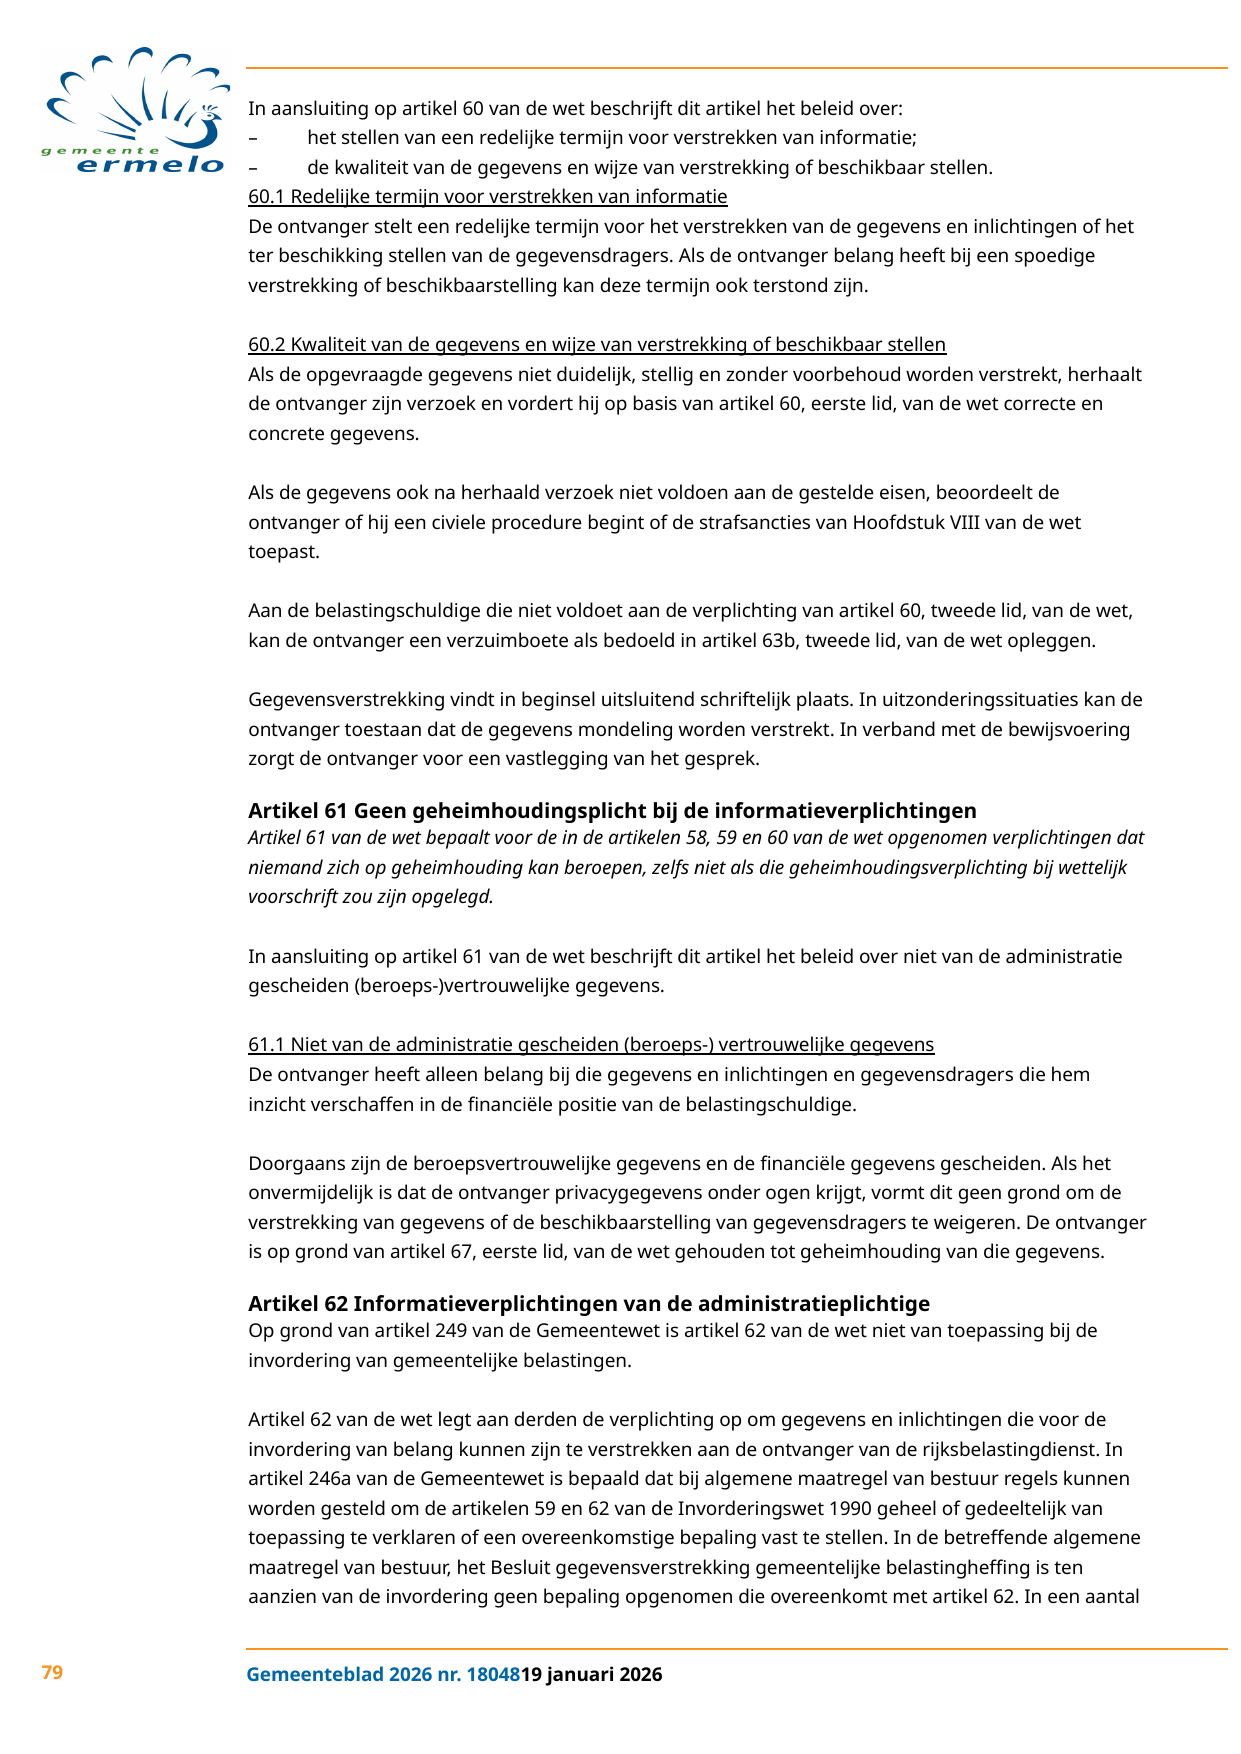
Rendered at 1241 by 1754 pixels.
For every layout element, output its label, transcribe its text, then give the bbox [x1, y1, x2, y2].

text De ontvanger stelt een redelijke termijn voor het verstrekken van de gegevens en inlichtingen of het ter beschikking stellen van de gegevensdragers. Als de ontvanger belang heeft bij een spoedige verstrekking of beschikbaarstelling kan deze termijn ook terstond zijn. [248, 213, 1152, 298]
text Gegevensverstrekking vindt in beginsel uitsluitend schriftelijk plaats. In uitzonderingssituaties kan de ontvanger toestaan dat de gegevens mondeling worden verstrekt. In verband met de bewijsvoering zorgt de ontvanger voor een vastlegging van het gesprek. [248, 686, 1152, 771]
list het stellen van een redelijke termijn voor verstrekken van informatie; [248, 124, 1152, 150]
text 61.1 Niet van de administratie gescheiden (beroeps-) vertrouwelijke gegevens [248, 1032, 1152, 1057]
text Artikel 61 van de wet bepaalt voor de in de artikelen 58, 59 en 60 van de wet opgenomen verplichtingen dat niemand zich op geheimhouding kan beroepen, zelfs niet als die geheimhoudingsverplichting bij wettelijk voorschrift zou zijn opgelegd. [248, 824, 1152, 909]
text Doorgaans zijn de beroepsvertrouwelijke gegevens en de financiële gegevens gescheiden. Als het onvermijdelijk is dat de ontvanger privacygegevens onder ogen krijgt, vormt dit geen grond om de verstrekking van gegevens of de beschikbaarstelling van gegevensdragers te weigeren. De ontvanger is op grond van artikel 67, eerste lid, van de wet gehouden tot geheimhouding van die gegevens. [248, 1150, 1152, 1264]
text Aan de belastingschuldige die niet voldoet aan de verplichting van artikel 60, tweede lid, van de wet, kan de ontvanger een verzuimboete als bedoeld in artikel 63b, tweede lid, van de wet opleggen. [248, 598, 1152, 653]
text Artikel 62 Informatieverplichtingen van de administratieplichtige [248, 1289, 1152, 1317]
picture [41, 47, 231, 172]
list de kwaliteit van de gegevens en wijze van verstrekking of beschikbaar stellen. [248, 154, 1152, 180]
text Als de opgevraagde gegevens niet duidelijk, stellig en zonder voorbehoud worden verstrekt, herhaalt de ontvanger zijn verzoek en vordert hij op basis van artikel 60, eerste lid, van de wet correcte en concrete gegevens. [248, 361, 1152, 446]
text Op grond van artikel 249 van de Gemeentewet is artikel 62 van de wet niet van toepassing bij de invordering van gemeentelijke belastingen. [248, 1317, 1152, 1373]
text De ontvanger heeft alleen belang bij die gegevens en inlichtingen en gegevensdragers die hem inzicht verschaffen in de financiële positie van de belastingschuldige. [248, 1061, 1152, 1116]
text 60.1 Redelijke termijn voor verstrekken van informatie [248, 183, 1152, 209]
text In aansluiting op artikel 61 van de wet beschrijft dit artikel het beleid over niet van de administratie gescheiden (beroeps-)vertrouwelijke gegevens. [248, 943, 1152, 998]
text 60.2 Kwaliteit van de gegevens en wijze van verstrekking of beschikbaar stellen [248, 331, 1152, 357]
text In aansluiting op artikel 60 van de wet beschrijft dit artikel het beleid over: [248, 95, 1152, 121]
text Artikel 61 Geen geheimhoudingsplicht bij de informatieverplichtingen [248, 796, 1152, 824]
text Als de gegevens ook na herhaald verzoek niet voldoen aan de gestelde eisen, beoordeelt de ontvanger of hij een civiele procedure begint of de strafsancties van Hoofdstuk VIII van de wet toepast. [248, 479, 1152, 564]
text Artikel 62 van de wet legt aan derden de verplichting op om gegevens en inlichtingen die voor de invordering van belang kunnen zijn te verstrekken aan de ontvanger van de rijksbelastingdienst. In artikel 246a van de Gemeentewet is bepaald dat bij algemene maatregel van bestuur regels kunnen worden gesteld om de artikelen 59 en 62 van de Invorderingswet 1990 geheel of gedeeltelijk van toepassing te verklaren of een overeenkomstige bepaling vast te stellen. In de betreffende algemene maatregel van bestuur, het Besluit gegevensverstrekking gemeentelijke belastingheffing is ten aanzien van de invordering geen bepaling opgenomen die overeenkomt met artikel 62. In een aantal [248, 1406, 1152, 1609]
